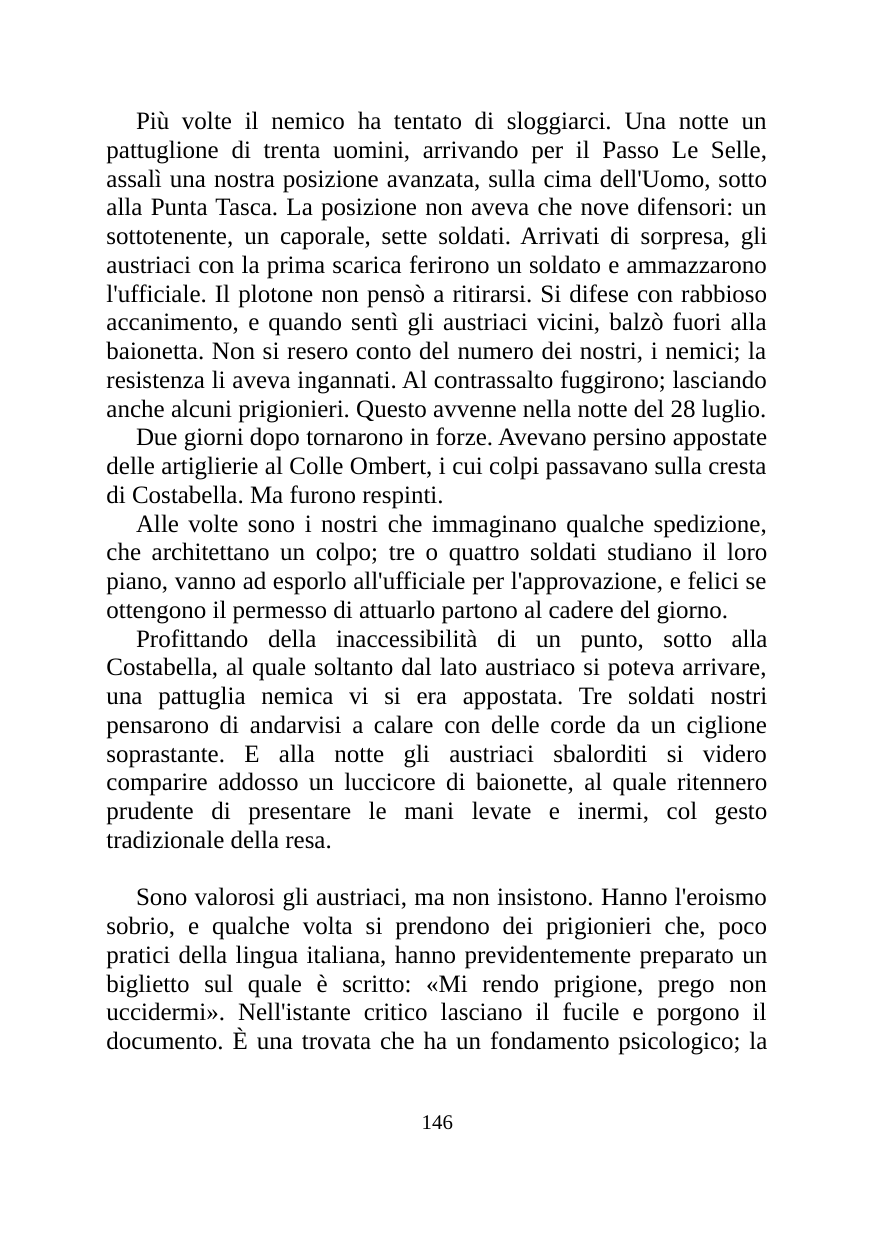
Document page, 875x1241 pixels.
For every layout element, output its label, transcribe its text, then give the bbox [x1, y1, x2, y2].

text Più volte il nemico ha tentato di sloggiarci. Una notte un pattuglione di trenta uomini, arrivando per il Passo Le Selle, assalì una nostra posizione avanzata, sulla cima dell'Uomo, sotto alla Punta Tasca. La posizione non aveva che nove difensori: un sottotenente, un caporale, sette soldati. Arrivati di sorpresa, gli austriaci con la prima scarica ferirono un soldato e ammazzarono l'ufficiale. Il plotone non pensò a ritirarsi. Si difese con rabbioso accanimento, e quando sentì gli austriaci vicini, balzò fuori alla baionetta. Non si resero conto del numero dei nostri, i nemici; la resistenza li aveva ingannati. Al contrassalto fuggirono; lasciando anche alcuni prigionieri. Questo avvenne nella notte del 28 luglio. [106, 106, 768, 422]
text Due giorni dopo tornarono in forze. Avevano persino appostate delle artiglierie al Colle Ombert, i cui colpi passavano sulla cresta di Costabella. Ma furono respinti. [106, 422, 768, 509]
text Profittando della inaccessibilità di un punto, sotto alla Costabella, al quale soltanto dal lato austriaco si poteva arrivare, una pattuglia nemica vi si era appostata. Tre soldati nostri pensarono di andarvisi a calare con delle corde da un ciglione soprastante. E alla notte gli austriaci sbalorditi si videro comparire addosso un luccicore di baionette, al quale ritennero prudente di presentare le mani levate e inermi, col gesto tradizionale della resa. [106, 624, 768, 854]
text Alle volte sono i nostri che immaginano qualche spedizione, che architettano un colpo; tre o quattro soldati studiano il loro piano, vanno ad esporlo all'ufficiale per l'approvazione, e felici se ottengono il permesso di attuarlo partono al cadere del giorno. [106, 509, 768, 624]
text Sono valorosi gli austriaci, ma non insistono. Hanno l'eroismo sobrio, e qualche volta si prendono dei prigionieri che, poco pratici della lingua italiana, hanno previdentemente preparato un biglietto sul quale è scritto: «Mi rendo prigione, prego non uccidermi». Nell'istante critico lasciano il fucile e porgono il documento. È una trovata che ha un fondamento psicologico; la [106, 882, 768, 1055]
